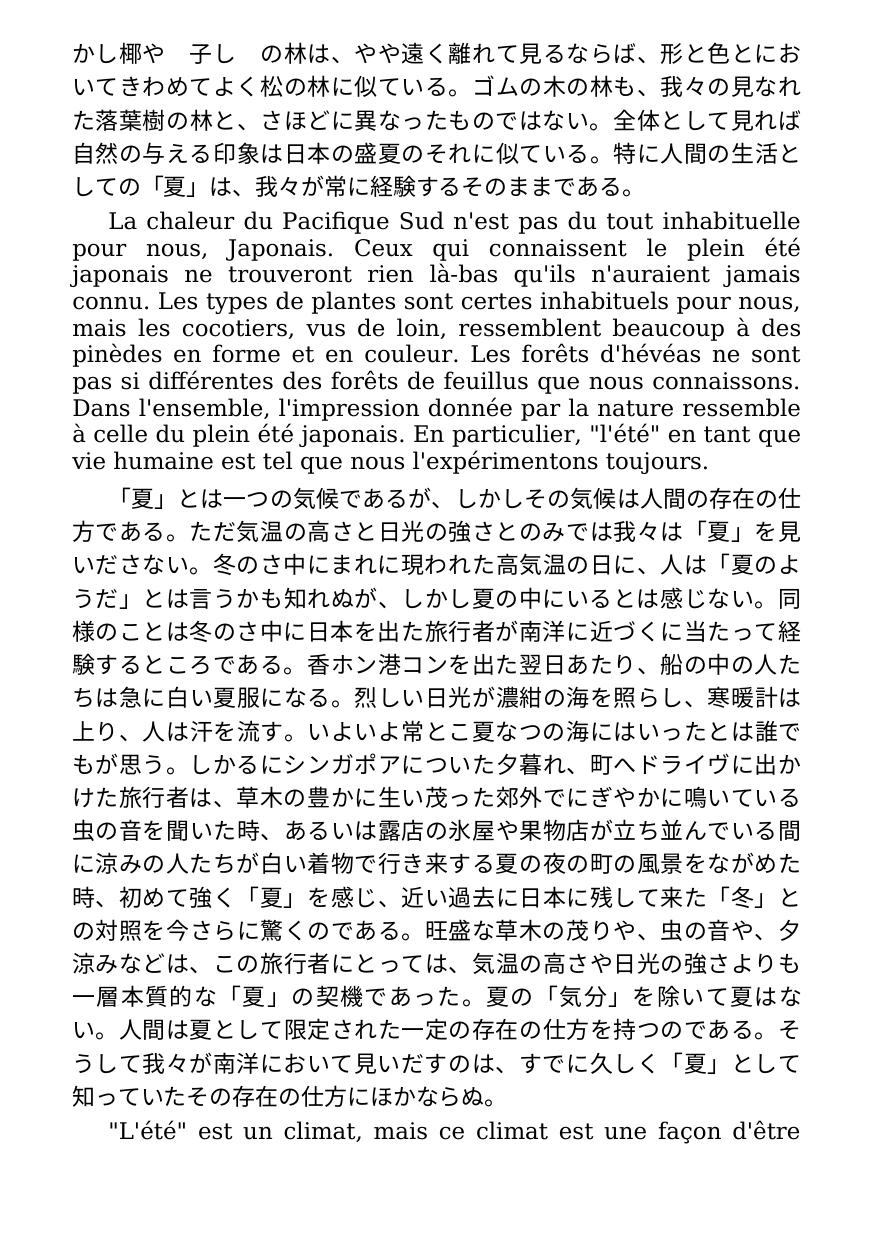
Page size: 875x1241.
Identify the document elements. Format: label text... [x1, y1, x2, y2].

text "L'été" est un climat, mais ce climat est une façon d'être [72, 1118, 802, 1145]
text La chaleur du Pacifique Sud n'est pas du tout inhabituelle pour nous, Japonais. Ceux qui connaissent le plein été japonais ne trouveront rien là-bas qu'ils n'auraient jamais connu. Les types de plantes sont certes inhabituels pour nous, mais les cocotiers, vus de loin, ressemblent beaucoup à des pinèdes en forme et en couleur. Les forêts d'hévéas ne sont pas si différentes des forêts de feuillus que nous connaissons. Dans l'ensemble, l'impression donnée par la nature ressemble à celle du plein été japonais. En particulier, "l'été" en tant que vie humaine est tel que nous l'expérimentons toujours. [72, 208, 802, 475]
text 「夏」とは一つの気候であるが、しかしその気候は人間の存在の仕方である。ただ気温の高さと日光の強さとのみでは我々は「夏」を見いださない。冬のさ中にまれに現われた高気温の日に、人は「夏のようだ」とは言うかも知れぬが、しかし夏の中にいるとは感じない。同様のことは冬のさ中に日本を出た旅行者が南洋に近づくに当たって経験するところである。香ホン港コンを出た翌日あたり、船の中の人たちは急に白い夏服になる。烈しい日光が濃紺の海を照らし、寒暖計は上り、人は汗を流す。いよいよ常とこ夏なつの海にはいったとは誰でもが思う。しかるにシンガポアについた夕暮れ、町へドライヴに出かけた旅行者は、草木の豊かに生い茂った郊外でにぎやかに鳴いている虫の音を聞いた時、あるいは露店の氷屋や果物店が立ち並んでいる間に涼みの人たちが白い着物で行き来する夏の夜の町の風景をながめた時、初めて強く「夏」を感じ、近い過去に日本に残して来た「冬」との対照を今さらに驚くのである。旺盛な草木の茂りや、虫の音や、夕涼みなどは、この旅行者にとっては、気温の高さや日光の強さよりも一層本質的な「夏」の契機であった。夏の「気分」を除いて夏はない。人間は夏として限定された一定の存在の仕方を持つのである。そうして我々が南洋において見いだすのは、すでに久しく「夏」として知っていたその存在の仕方にほかならぬ。 [72, 481, 802, 1112]
text かし椰や 子し の林は、やや遠く離れて見るならば、形と色とにおいてきわめてよく松の林に似ている。ゴムの木の林も、我々の見なれた落葉樹の林と、さほどに異なったものではない。全体として見れば自然の与える印象は日本の盛夏のそれに似ている。特に人間の生活としての「夏」は、我々が常に経験するそのままである。 [72, 36, 802, 202]
